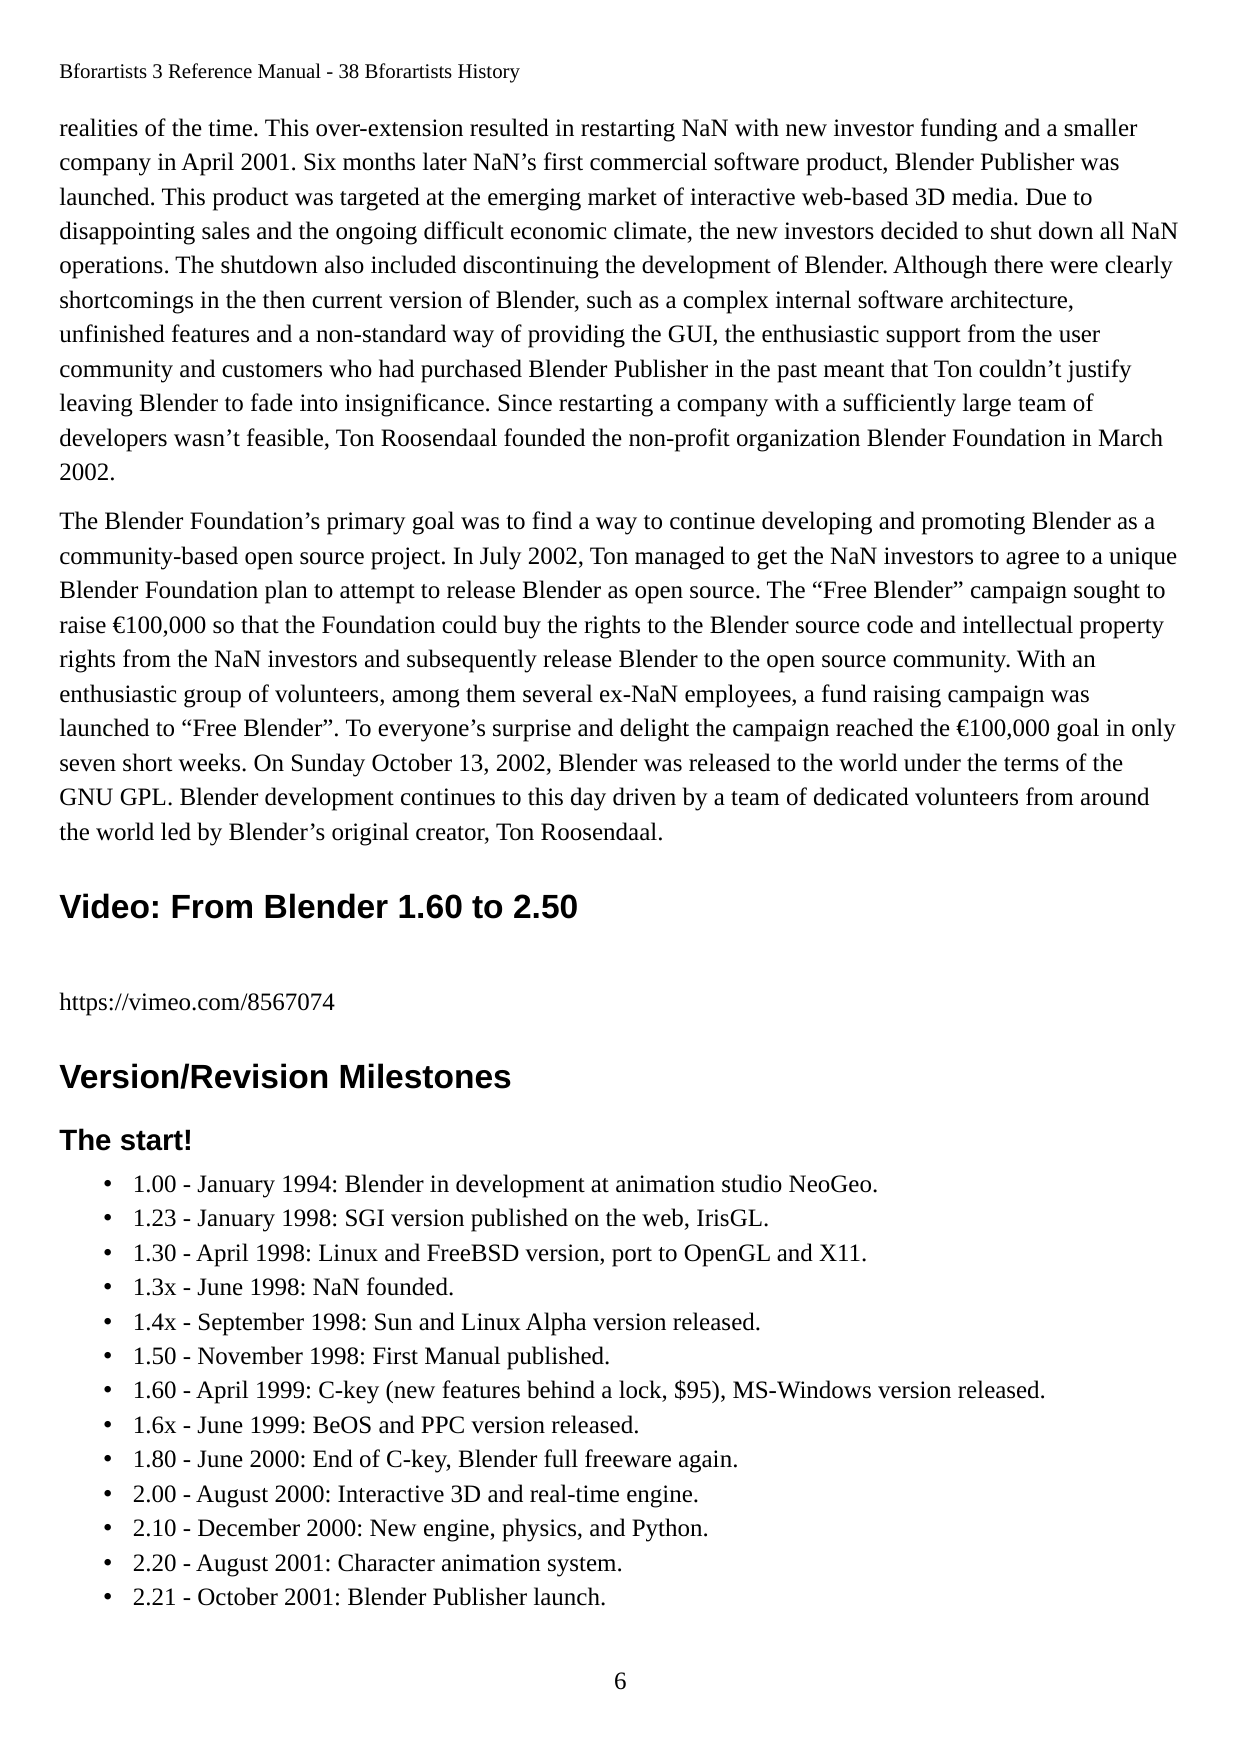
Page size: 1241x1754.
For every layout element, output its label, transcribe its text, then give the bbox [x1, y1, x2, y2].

list 1.00 - January 1994: Blender in development at animation studio NeoGeo. [103, 1169, 1181, 1197]
list 1.4x - September 1998: Sun and Linux Alpha version released. [103, 1307, 1181, 1335]
text realities of the time. This over-extension resulted in restarting NaN with new investor funding and a smaller company in April 2001. Six months later NaN’s first commercial software product, Blender Publisher was launched. This product was targeted at the emerging market of interactive web-based 3D media. Due to disappointing sales and the ongoing difficult economic climate, the new investors decided to shut down all NaN operations. The shutdown also included discontinuing the development of Blender. Although there were clearly shortcomings in the then current version of Blender, such as a complex internal software architecture, unfinished features and a non-standard way of providing the GUI, the enthusiastic support from the user community and customers who had purchased Blender Publisher in the past meant that Ton couldn’t justify leaving Blender to fade into insignificance. Since restarting a company with a sufficiently large team of developers wasn’t feasible, Ton Roosendaal founded the non-profit organization Blender Foundation in March 2002. [59, 113, 1181, 486]
list 2.21 - October 2001: Blender Publisher launch. [103, 1582, 1181, 1611]
list 1.80 - June 2000: End of C-key, Blender full freeware again. [103, 1444, 1181, 1473]
list 1.23 - January 1998: SGI version published on the web, IrisGL. [103, 1203, 1181, 1232]
list 1.6x - June 1999: BeOS and PPC version released. [103, 1410, 1181, 1439]
list 2.20 - August 2001: Character animation system. [103, 1548, 1181, 1577]
list 1.30 - April 1998: Linux and FreeBSD version, port to OpenGL and X11. [103, 1238, 1181, 1266]
list 2.00 - August 2000: Interactive 3D and real-time engine. [103, 1479, 1181, 1508]
text https://vimeo.com/8567074 [59, 987, 1181, 1016]
list 1.50 - November 1998: First Manual published. [103, 1341, 1181, 1370]
subtitle Version/Revision Milestones [59, 1057, 1181, 1095]
text The Blender Foundation’s primary goal was to find a way to continue developing and promoting Blender as a community-based open source project. In July 2002, Ton managed to get the NaN investors to agree to a unique Blender Foundation plan to attempt to release Blender as open source. The “Free Blender” campaign sought to raise €100,000 so that the Foundation could buy the rights to the Blender source code and intellectual property rights from the NaN investors and subsequently release Blender to the open source community. With an enthusiastic group of volunteers, among them several ex-NaN employees, a fund raising campaign was launched to “Free Blender”. To everyone’s surprise and delight the campaign reached the €100,000 goal in only seven short weeks. On Sunday October 13, 2002, Blender was released to the world under the terms of the GNU GPL. Blender development continues to this day driven by a team of dedicated volunteers from around the world led by Blender’s original creator, Ton Roosendaal. [59, 506, 1181, 846]
subtitle The start! [59, 1122, 1181, 1156]
subtitle Video: From Blender 1.60 to 2.50 [59, 887, 1181, 925]
list 1.60 - April 1999: C-key (new features behind a lock, $95), MS-Windows version released. [103, 1376, 1181, 1404]
list 2.10 - December 2000: New engine, physics, and Python. [103, 1513, 1181, 1542]
list 1.3x - June 1998: NaN founded. [103, 1272, 1181, 1301]
